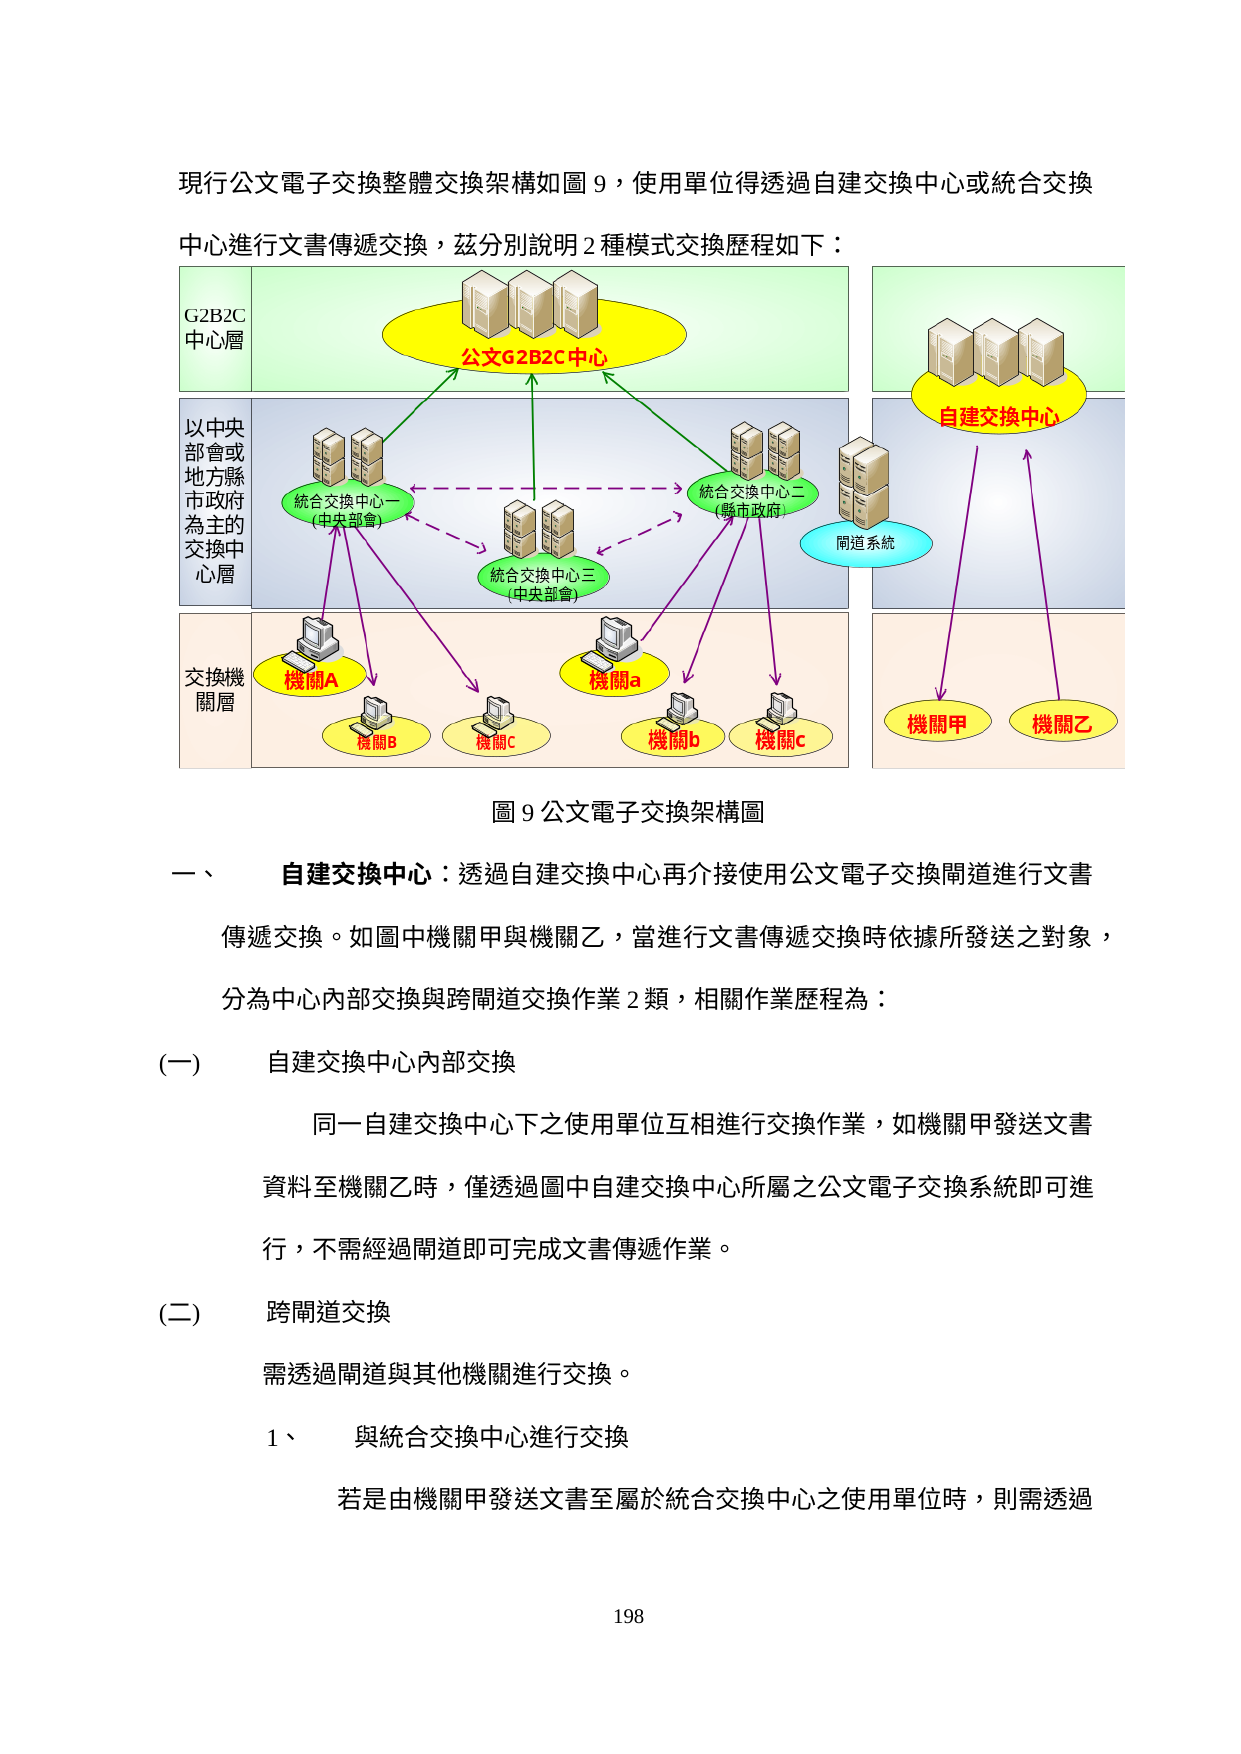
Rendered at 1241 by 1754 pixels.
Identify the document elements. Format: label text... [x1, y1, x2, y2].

text 若是由機關甲發送文書至屬於統合交換中心之使用單位時，則需透過 [287, 1456, 1094, 1519]
list 跨閘道交換 [158, 1269, 1094, 1331]
text 同一自建交換中心下之使用單位互相進行交換作業，如機關甲發送文書資料至機關乙時，僅透過圖中自建交換中心所屬之公文電子交換系統即可進行，不需經過閘道即可完成文書傳遞作業。 [262, 1081, 1094, 1269]
list 與統合交換中心進行交換 [266, 1394, 1094, 1456]
list 自建交換中心：透過自建交換中心再介接使用公文電子交換閘道進行文書傳遞交換。如圖中機關甲與機關乙，當進行文書傳遞交換時依據所發送之對象，分為中心內部交換與跨閘道交換作業2類，相關作業歷程為： [222, 831, 1094, 1019]
text 現行公文電子交換整體交換架構如圖9，使用單位得透過自建交換中心或統合交換中心進行文書傳遞交換，茲分別說明2種模式交換歷程如下： [178, 139, 1094, 264]
list 自建交換中心內部交換 [158, 1019, 1094, 1081]
text 需透過閘道與其他機關進行交換。 [262, 1331, 1094, 1394]
text 圖9 公文電子交換架構圖 [162, 769, 1094, 831]
